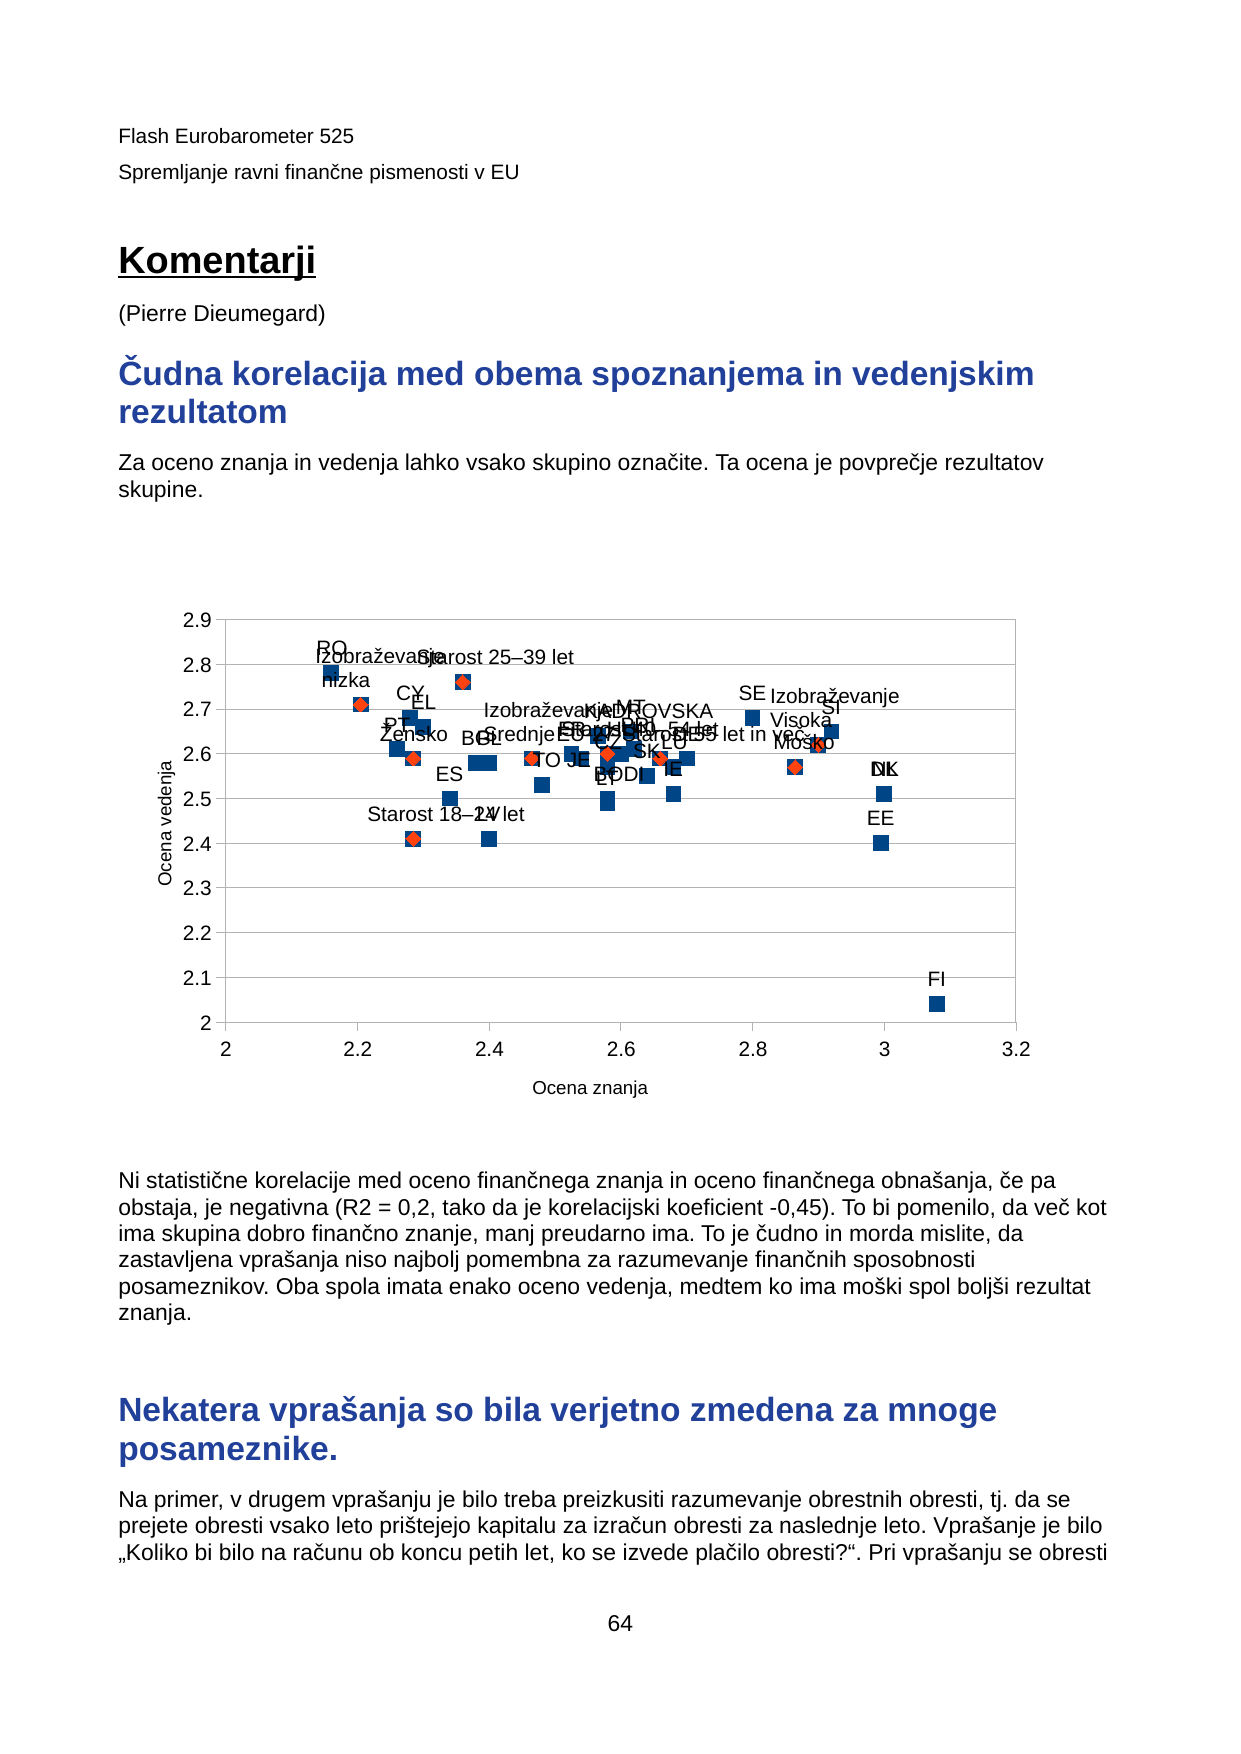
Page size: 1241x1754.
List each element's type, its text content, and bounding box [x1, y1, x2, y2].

text Za oceno znanja in vedenja lahko vsako skupino označite. Ta ocena je povprečje rezultatov skupine. [118, 449, 1122, 502]
text Na primer, v drugem vprašanju je bilo treba preizkusiti razumevanje obrestnih obresti, tj. da se prejete obresti vsako leto prištejejo kapitalu za izračun obresti za naslednje leto. Vprašanje je bilo „Koliko bi bilo na računu ob koncu petih let, ko se izvede plačilo obresti?“. Pri vprašanju se obresti [118, 1486, 1122, 1565]
text (Pierre Dieumegard) [118, 300, 1122, 327]
subtitle Čudna korelacija med obema spoznanjema in vedenjskim rezultatom [118, 353, 1122, 431]
subtitle Nekatera vprašanja so bila verjetno zmedena za mnoge posameznike. [118, 1390, 1122, 1468]
subtitle Komentarji [118, 238, 1122, 282]
text Ni statistične korelacije med oceno finančnega znanja in oceno finančnega obnašanja, če pa obstaja, je negativna (R2 = 0,2, tako da je korelacijski koeficient -0,45). To bi pomenilo, da več kot ima skupina dobro finančno znanje, manj preudarno ima. To je čudno in morda mislite, da zastavljena vprašanja niso najbolj pomembna za razumevanje finančnih sposobnosti posameznikov. Oba spola imata enako oceno vedenja, medtem ko ima moški spol boljši rezultat znanja. [118, 1167, 1122, 1325]
